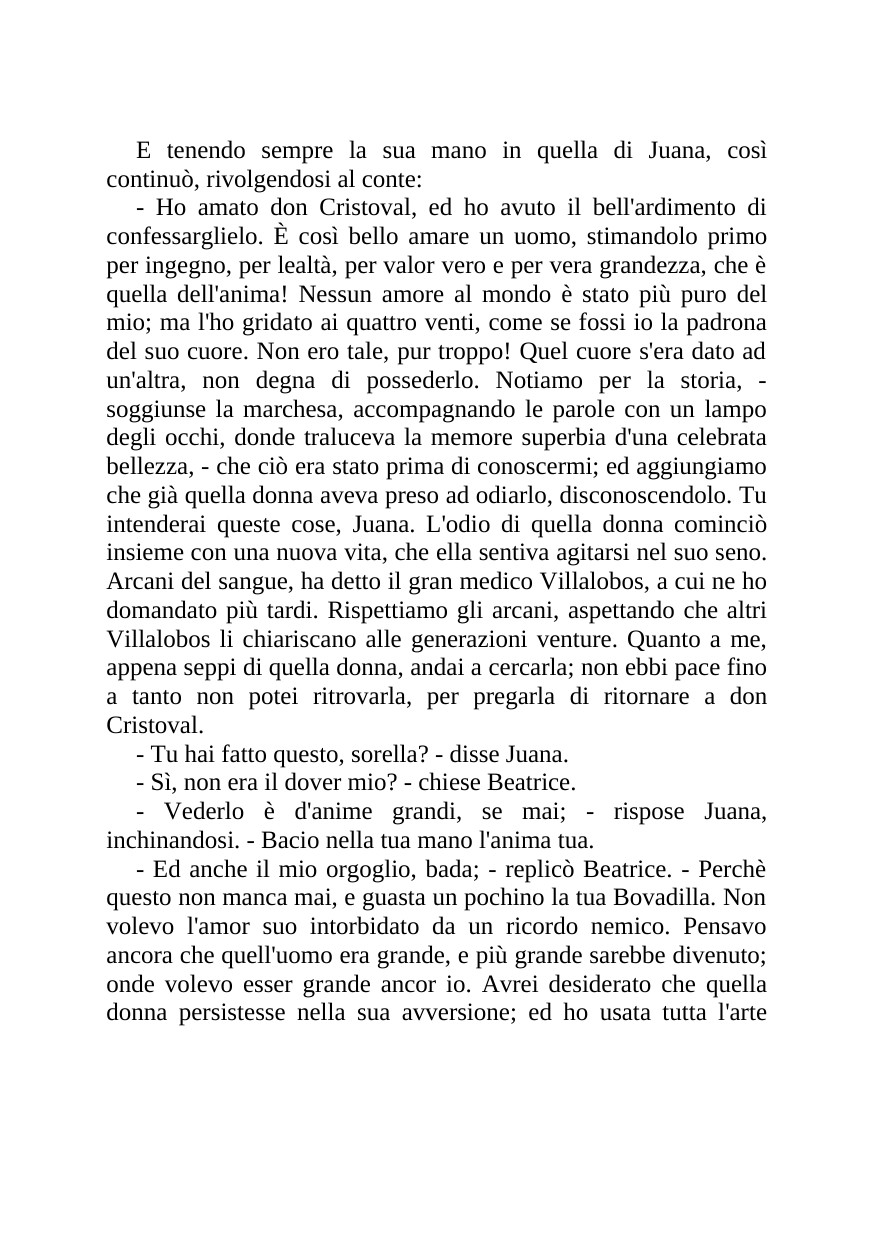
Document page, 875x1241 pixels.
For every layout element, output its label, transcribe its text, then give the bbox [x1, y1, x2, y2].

text - Tu hai fatto questo, sorella? - disse Juana. [106, 739, 768, 767]
text - Ed anche il mio orgoglio, bada; - replicò Beatrice. - Perchè questo non manca mai, e guasta un pochino la tua Bovadilla. Non volevo l'amor suo intorbidato da un ricordo nemico. Pensavo ancora che quell'uomo era grande, e più grande sarebbe divenuto; onde volevo esser grande ancor io. Avrei desiderato che quella donna persistesse nella sua avversione; ed ho usata tutta l'arte [106, 854, 768, 1026]
text - Sì, non era il dover mio? - chiese Beatrice. [106, 767, 768, 796]
text - Ho amato don Cristoval, ed ho avuto il bell'ardimento di confessarglielo. È così bello amare un uomo, stimandolo primo per ingegno, per lealtà, per valor vero e per vera grandezza, che è quella dell'anima! Nessun amore al mondo è stato più puro del mio; ma l'ho gridato ai quattro venti, come se fossi io la padrona del suo cuore. Non ero tale, pur troppo! Quel cuore s'era dato ad un'altra, non degna di possederlo. Notiamo per la storia, - soggiunse la marchesa, accompagnando le parole con un lampo degli occhi, donde traluceva la memore superbia d'una celebrata bellezza, - che ciò era stato prima di conoscermi; ed aggiungiamo che già quella donna aveva preso ad odiarlo, disconoscendolo. Tu intenderai queste cose, Juana. L'odio di quella donna cominciò insieme con una nuova vita, che ella sentiva agitarsi nel suo seno. Arcani del sangue, ha detto il gran medico Villalobos, a cui ne ho domandato più tardi. Rispettiamo gli arcani, aspettando che altri Villalobos li chiariscano alle generazioni venture. Quanto a me, appena seppi di quella donna, andai a cercarla; non ebbi pace fino a tanto non potei ritrovarla, per pregarla di ritornare a don Cristoval. [106, 192, 768, 739]
text - Vederlo è d'anime grandi, se mai; - rispose Juana, inchinandosi. - Bacio nella tua mano l'anima tua. [106, 796, 768, 854]
text E tenendo sempre la sua mano in quella di Juana, così continuò, rivolgendosi al conte: [106, 135, 768, 192]
